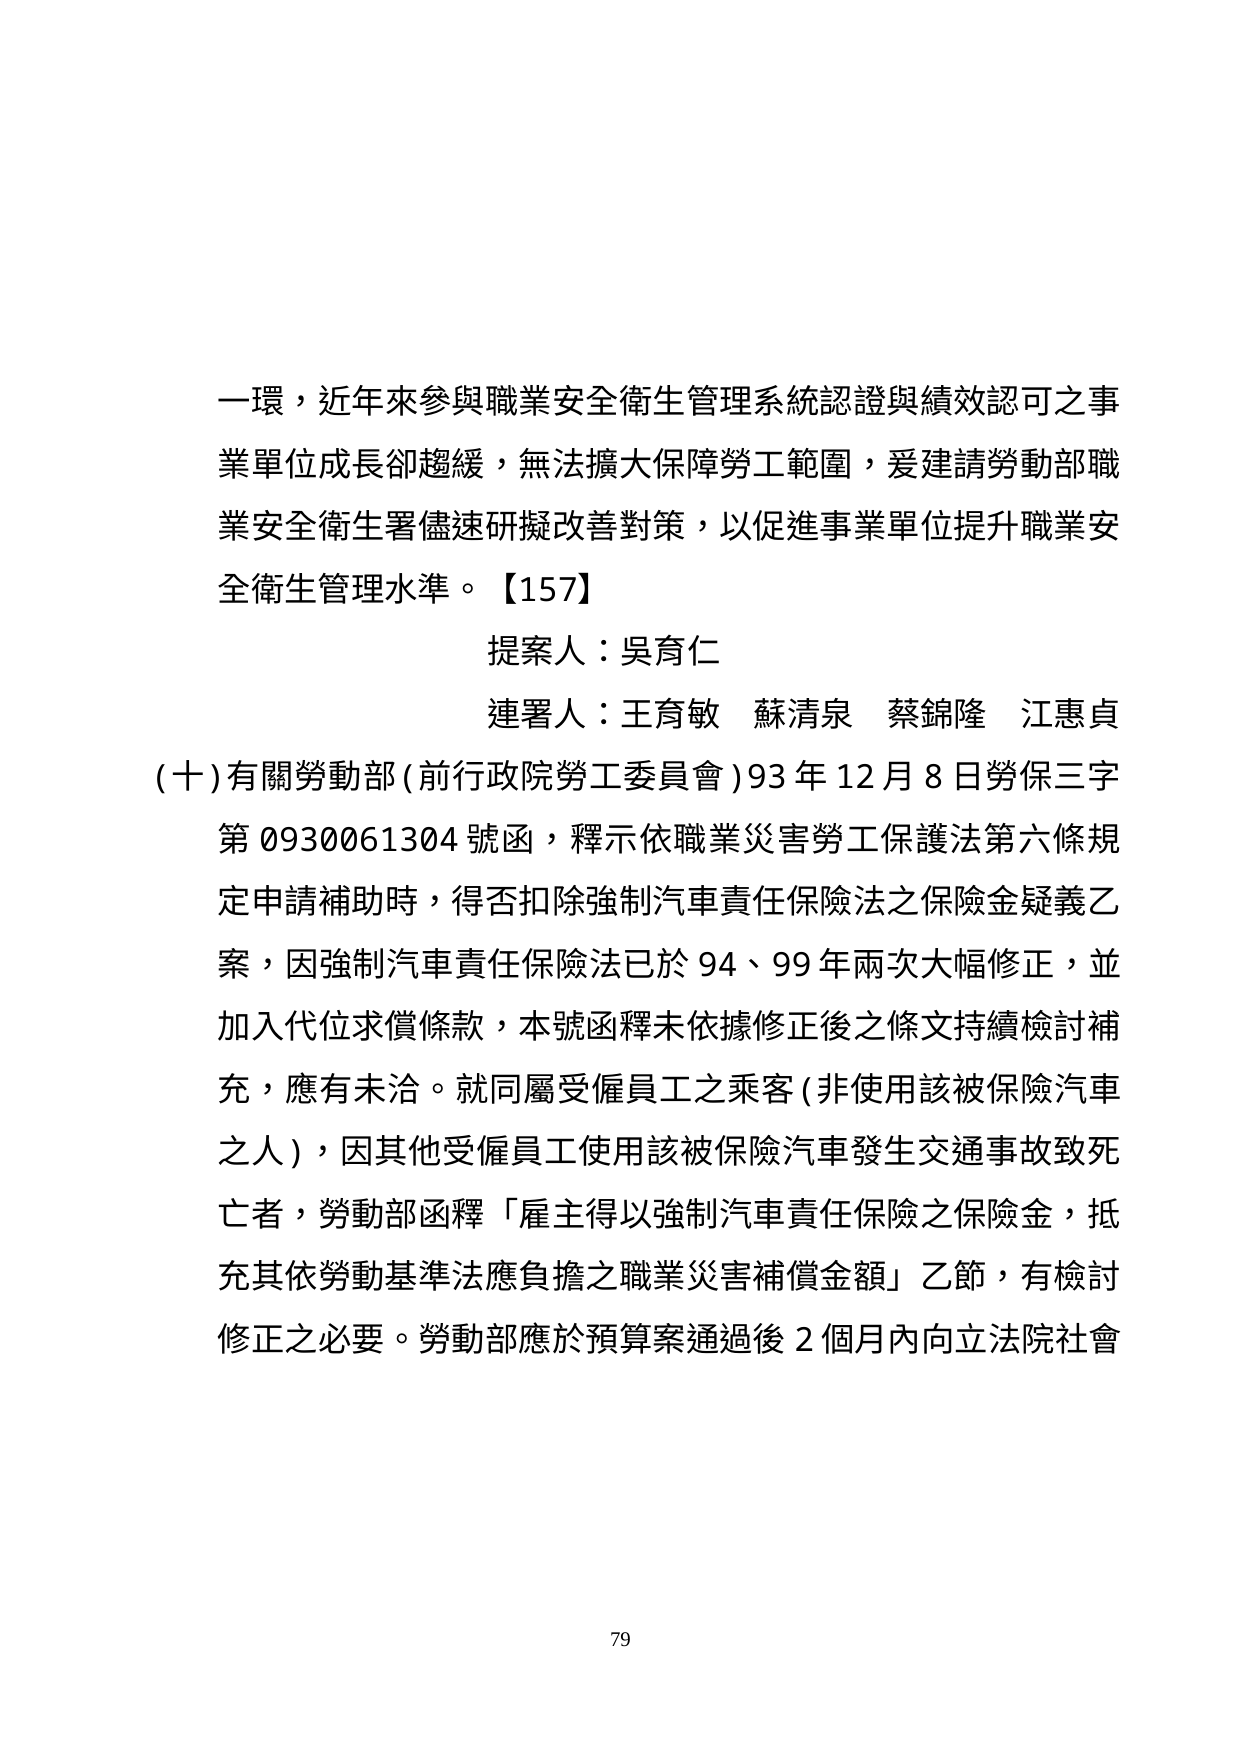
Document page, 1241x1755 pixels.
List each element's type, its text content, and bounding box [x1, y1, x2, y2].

text (十)有關勞動部(前行政院勞工委員會)93年12月8日勞保三字第0930061304號函，釋示依職業災害勞工保護法第六條規定申請補助時，得否扣除強制汽車責任保險法之保險金疑義乙案，因強制汽車責任保險法已於94、99年兩次大幅修正，並加入代位求償條款，本號函釋未依據修正後之條文持續檢討補充，應有未洽。就同屬受僱員工之乘客(非使用該被保險汽車之人)，因其他受僱員工使用該被保險汽車發生交通事故致死亡者，勞動部函釋「雇主得以強制汽車責任保險之保險金，抵充其依勞動基準法應負擔之職業災害補償金額」乙節，有檢討修正之必要。勞動部應於預算案通過後2個月內向立法院社會 [150, 733, 1122, 1358]
text 提案人：吳育仁 [118, 608, 1122, 670]
text 連署人：王育敏 蘇清泉 蔡錦隆 江惠貞 [118, 670, 1122, 733]
text 一環，近年來參與職業安全衛生管理系統認證與績效認可之事業單位成長卻趨緩，無法擴大保障勞工範圍，爰建請勞動部職業安全衛生署儘速研擬改善對策，以促進事業單位提升職業安全衛生管理水準。【157】 [150, 358, 1122, 608]
